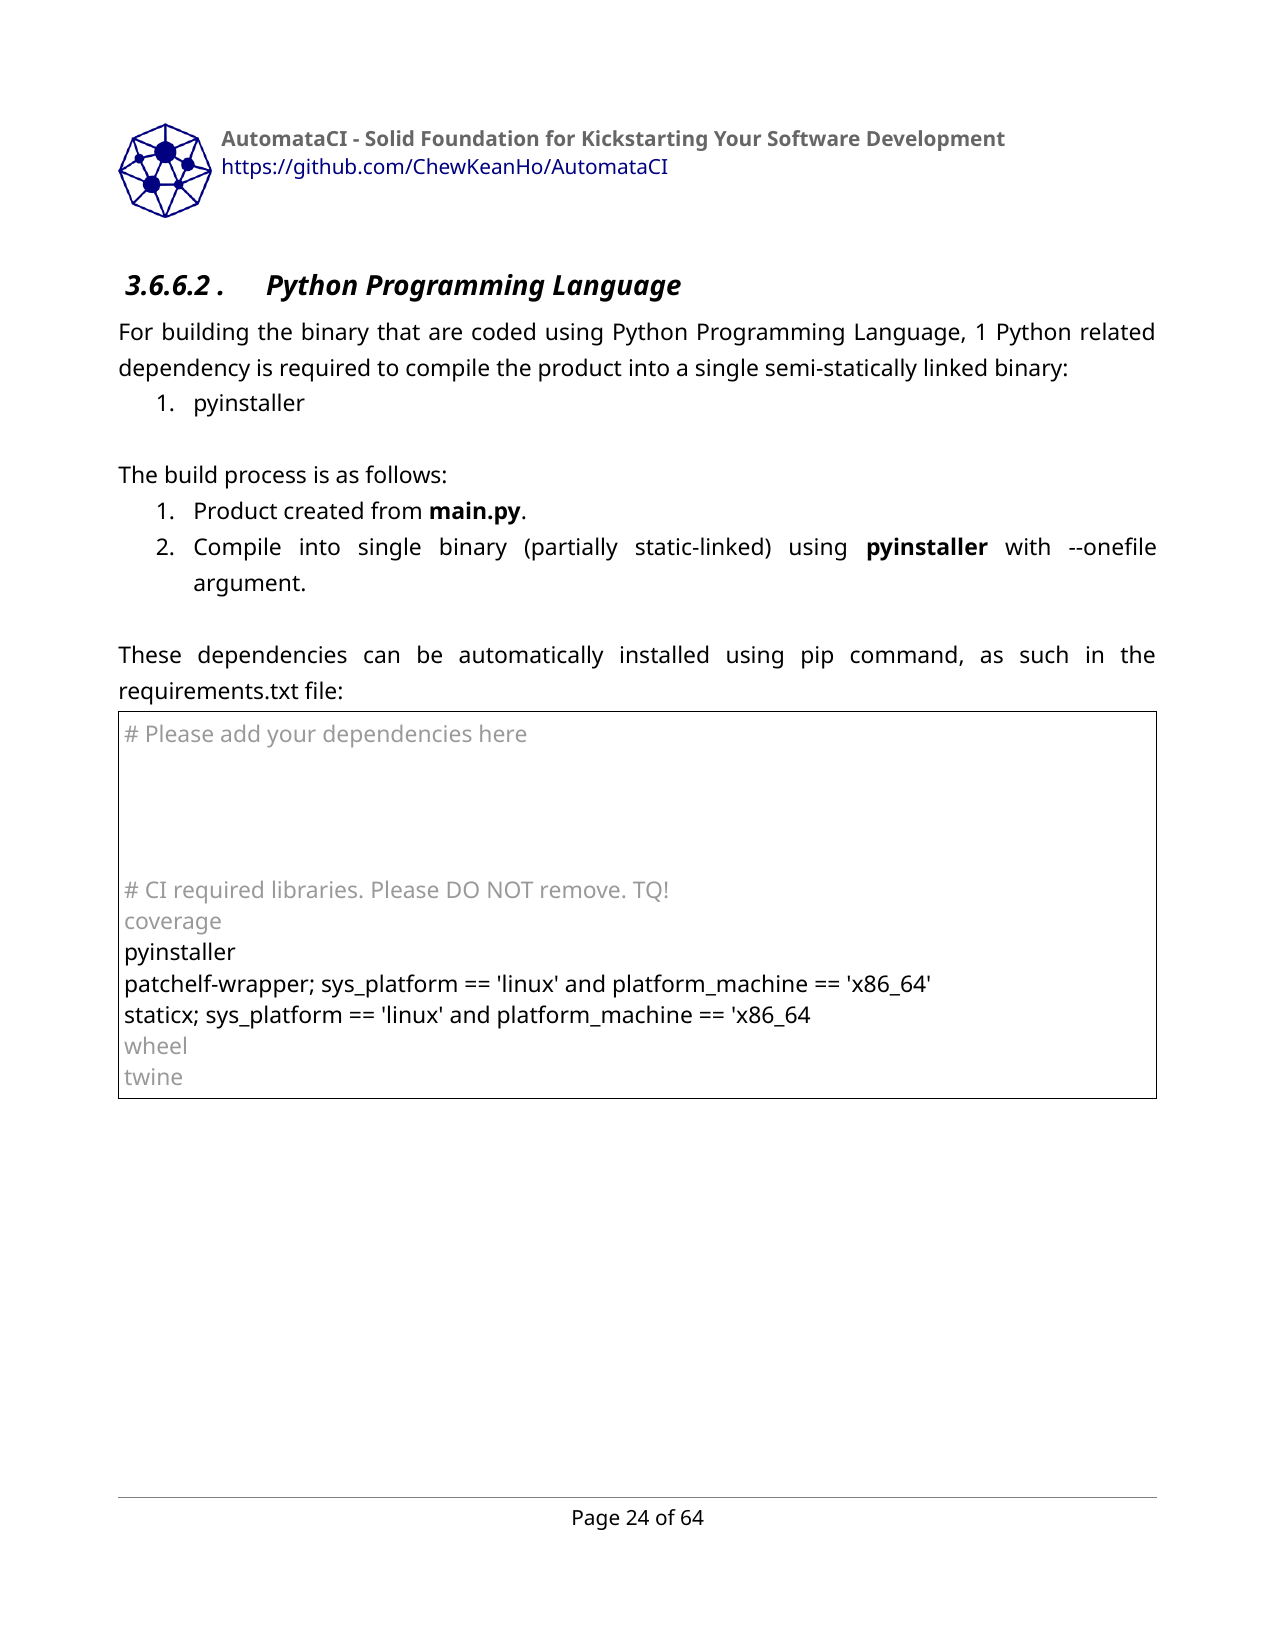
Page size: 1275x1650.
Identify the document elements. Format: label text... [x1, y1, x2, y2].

list Product created from main.py. [156, 495, 1157, 526]
list pyinstaller [156, 387, 1157, 419]
text These dependencies can be automatically installed using pip command, as such in the requirements.txt file: [118, 639, 1157, 706]
picture [118, 123, 212, 218]
text For building the binary that are coded using Python Programming Language, 1 Python related dependency is required to compile the product into a single semi-statically linked binary: [118, 316, 1157, 383]
table_header # Please add your dependencies here # CI required libraries. Please DO NOT remove. TQ! coverage pyinstaller patchelf-wrapper; sys_platform == 'linux' and platform_machine == 'x86_64' staticx; sys_platform == 'linux' and platform_machine == 'x86_64 wheel twine [119, 712, 1156, 1098]
text The build process is as follows: [118, 459, 1157, 491]
list Compile into single binary (partially static-linked) using pyinstaller with --onefile argument. [156, 531, 1157, 598]
subtitle Python Programming Language [118, 265, 1157, 303]
